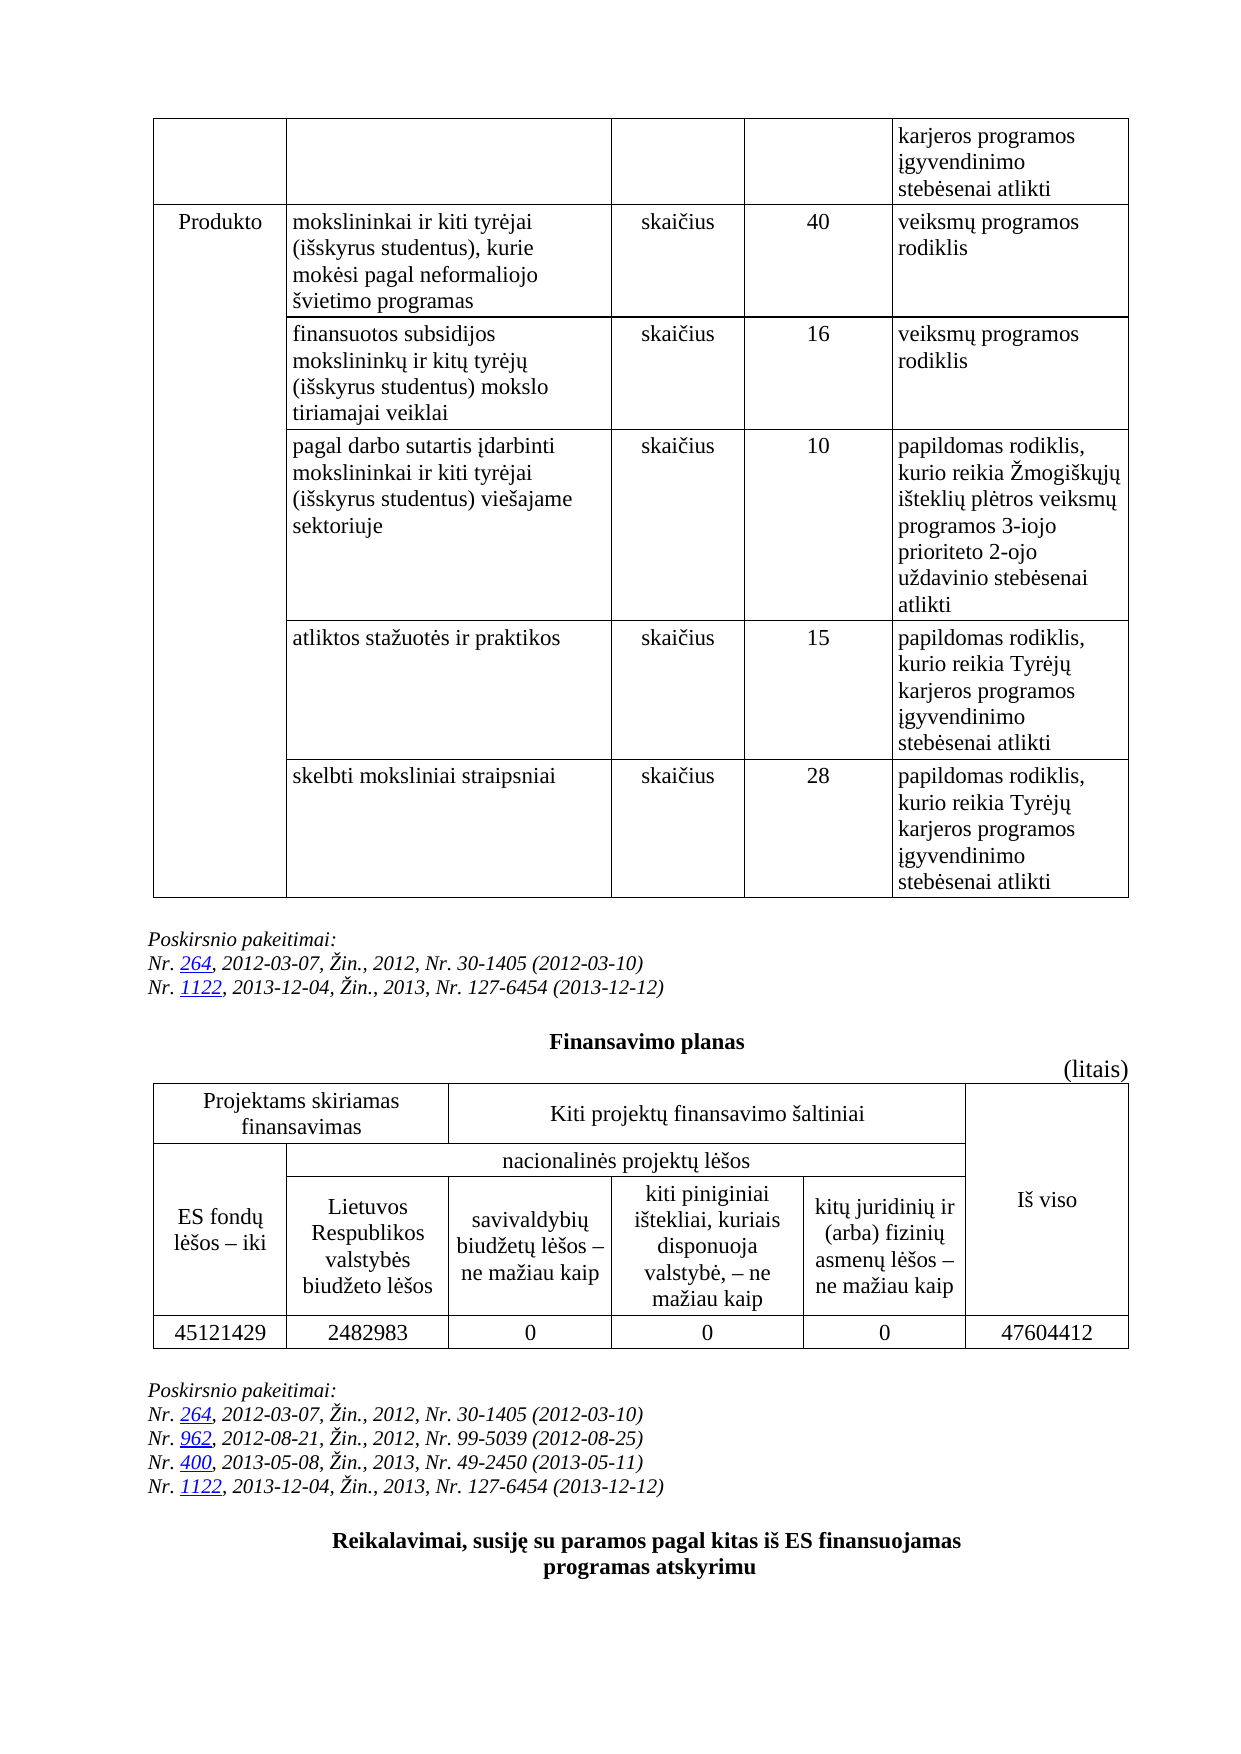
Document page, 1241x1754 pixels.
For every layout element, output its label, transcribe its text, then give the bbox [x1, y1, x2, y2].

table_cell atliktos stažuotės ir praktikos [287, 621, 611, 759]
table_cell finansuotos subsidijos mokslininkų ir kitų tyrėjų (išskyrus studentus) mokslo tiriamajai veiklai [287, 318, 611, 429]
table_cell papildomas rodiklis, kurio reikia Tyrėjų karjeros programos įgyvendinimo stebėsenai atlikti [893, 621, 1128, 759]
table_cell veiksmų programos rodiklis [893, 318, 1128, 429]
table_cell nacionalinės projektų lėšos [287, 1144, 965, 1176]
table_cell papildomas rodiklis, kurio reikia Tyrėjų karjeros programos įgyvendinimo stebėsenai atlikti [893, 760, 1128, 897]
text Nr. 264, 2012-03-07, Žin., 2012, Nr. 30-1405 (2012-03-10) [148, 951, 1152, 975]
table_cell karjeros programos įgyvendinimo stebėsenai atlikti [893, 119, 1128, 204]
table_cell papildomas rodiklis, kurio reikia Žmogiškųjų išteklių plėtros veiksmų programos 3-iojo prioriteto 2-ojo uždavinio stebėsenai atlikti [893, 430, 1128, 620]
text Reikalavimai, susiję su paramos pagal kitas iš ES finansuojamas programas atskyrimu [148, 1527, 1152, 1579]
table_cell [745, 119, 892, 204]
table_cell [154, 119, 286, 204]
text Nr. 1122, 2013-12-04, Žin., 2013, Nr. 127-6454 (2013-12-12) [148, 1474, 1152, 1498]
table_cell 2482983 [287, 1316, 448, 1348]
text Poskirsnio pakeitimai: [148, 1378, 1152, 1402]
table_header Iš viso [966, 1084, 1128, 1314]
table_cell 15 [745, 621, 892, 759]
table_cell skelbti moksliniai straipsniai [287, 760, 611, 897]
table_cell 16 [745, 318, 892, 429]
table_cell kiti piniginiai ištekliai, kuriais disponuoja valstybė, – ne mažiau kaip [612, 1177, 803, 1314]
table_cell veiksmų programos rodiklis [893, 205, 1128, 316]
table_header Kiti projektų finansavimo šaltiniai [449, 1084, 965, 1143]
table_cell 10 [745, 430, 892, 620]
table_cell Lietuvos Respublikos valstybės biudžeto lėšos [287, 1177, 448, 1314]
text Nr. 264, 2012-03-07, Žin., 2012, Nr. 30-1405 (2012-03-10) [148, 1402, 1152, 1426]
text (litais) [148, 1054, 1152, 1083]
table_cell kitų juridinių ir (arba) fizinių asmenų lėšos – ne mažiau kaip [804, 1177, 965, 1314]
table_cell skaičius [612, 205, 744, 316]
table_cell 0 [612, 1316, 803, 1348]
table_cell ES fondų lėšos – iki [154, 1144, 286, 1314]
table_cell [287, 119, 611, 204]
text Nr. 400, 2013-05-08, Žin., 2013, Nr. 49-2450 (2013-05-11) [148, 1450, 1152, 1474]
text Nr. 962, 2012-08-21, Žin., 2012, Nr. 99-5039 (2012-08-25) [148, 1426, 1152, 1450]
table_cell skaičius [612, 621, 744, 759]
table_cell Produkto [154, 205, 286, 897]
table_cell 28 [745, 760, 892, 897]
table_cell skaičius [612, 318, 744, 429]
table_cell 40 [745, 205, 892, 316]
text Nr. 1122, 2013-12-04, Žin., 2013, Nr. 127-6454 (2013-12-12) [148, 975, 1152, 999]
table_cell 0 [449, 1316, 611, 1348]
table_cell 45121429 [154, 1316, 286, 1348]
text Poskirsnio pakeitimai: [148, 927, 1152, 951]
table_cell skaičius [612, 430, 744, 620]
table_cell skaičius [612, 760, 744, 897]
text Finansavimo planas [148, 1028, 1152, 1054]
table_cell savivaldybių biudžetų lėšos – ne mažiau kaip [449, 1177, 611, 1314]
table_cell [612, 119, 744, 204]
table_header Projektams skiriamas finansavimas [154, 1084, 448, 1143]
table_cell 47604412 [966, 1316, 1128, 1348]
table_cell mokslininkai ir kiti tyrėjai (išskyrus studentus), kurie mokėsi pagal neformaliojo švietimo programas [287, 205, 611, 316]
table_cell pagal darbo sutartis įdarbinti mokslininkai ir kiti tyrėjai (išskyrus studentus) viešajame sektoriuje [287, 430, 611, 620]
table_cell 0 [804, 1316, 965, 1348]
